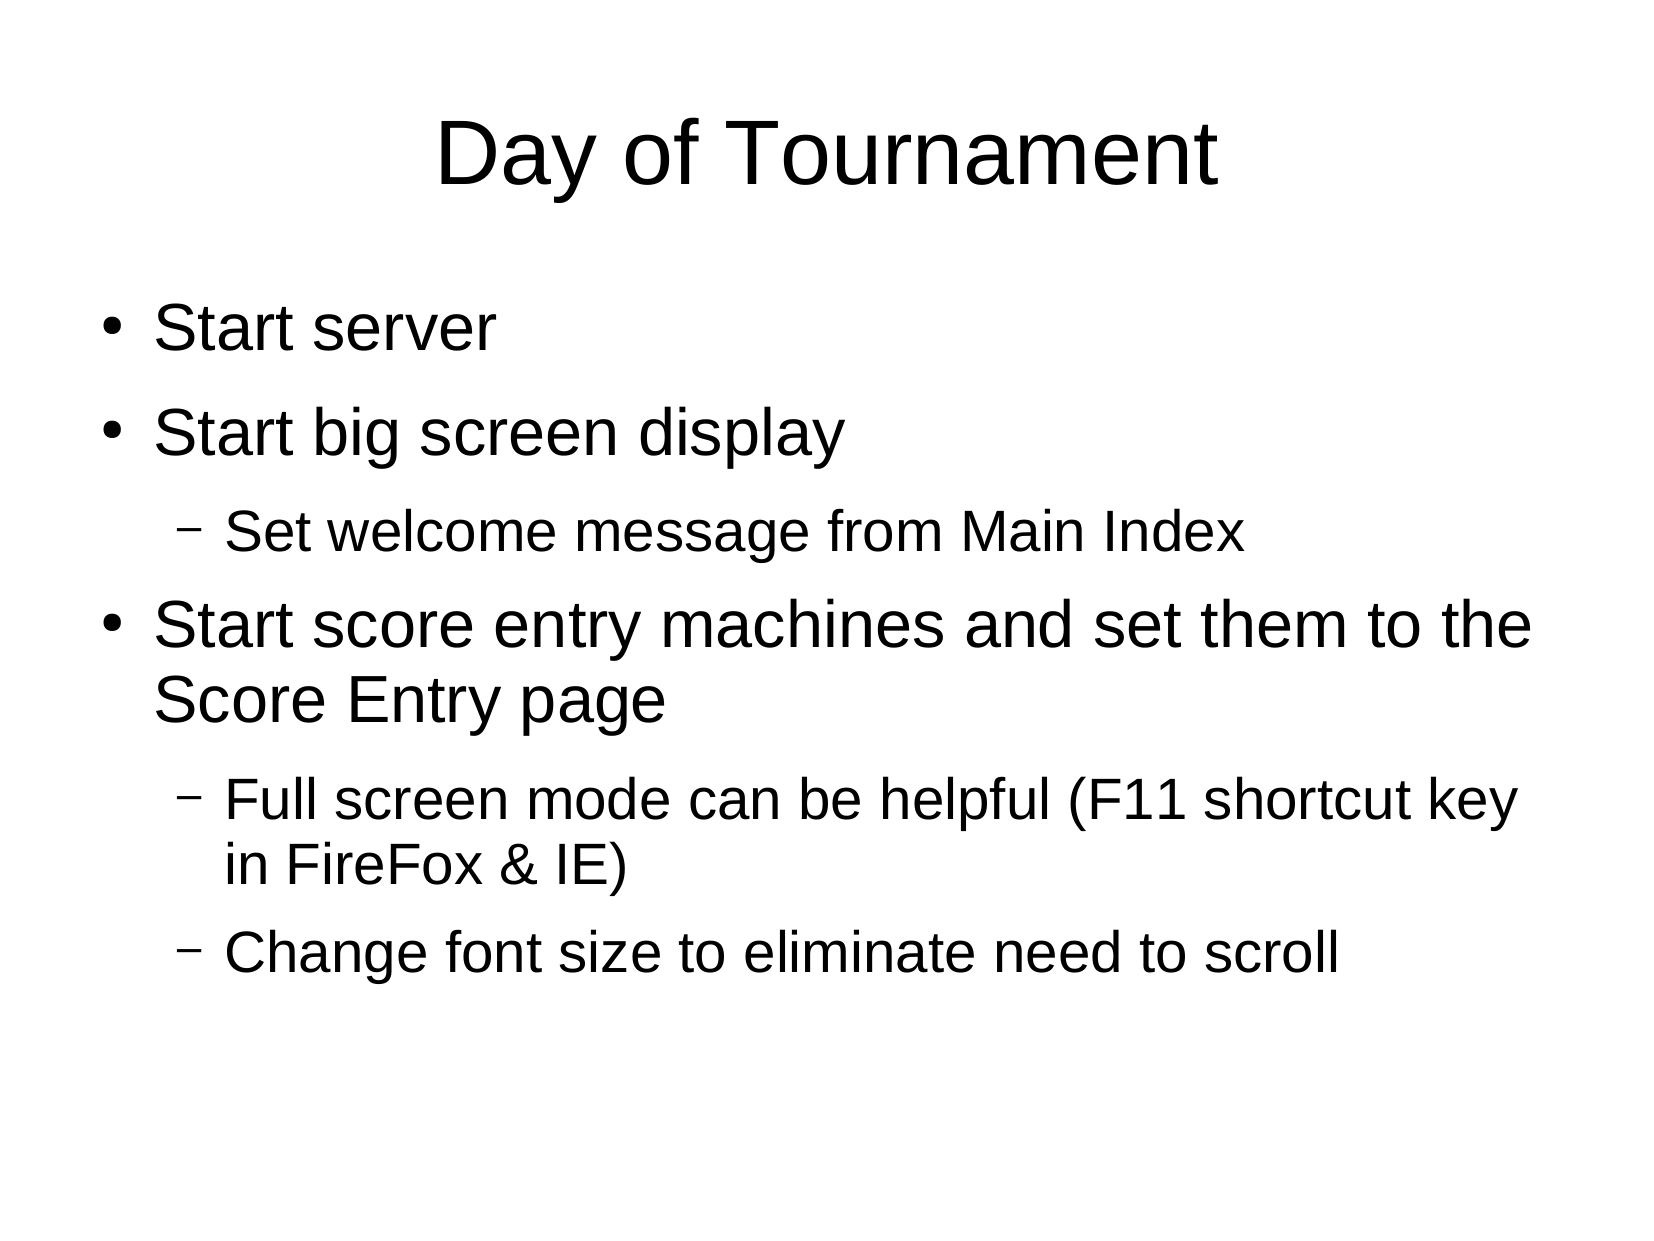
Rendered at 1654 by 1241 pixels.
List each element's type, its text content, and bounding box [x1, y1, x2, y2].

title Day of Tournament [82, 49, 1571, 257]
list Start server Start big screen display Set welcome message from Main Index Start score entry machines and set them to the Score Entry page Full screen mode can be helpful (F11 shortcut key in FireFox & IE) Change font size to eliminate need to scroll [82, 290, 1571, 1109]
